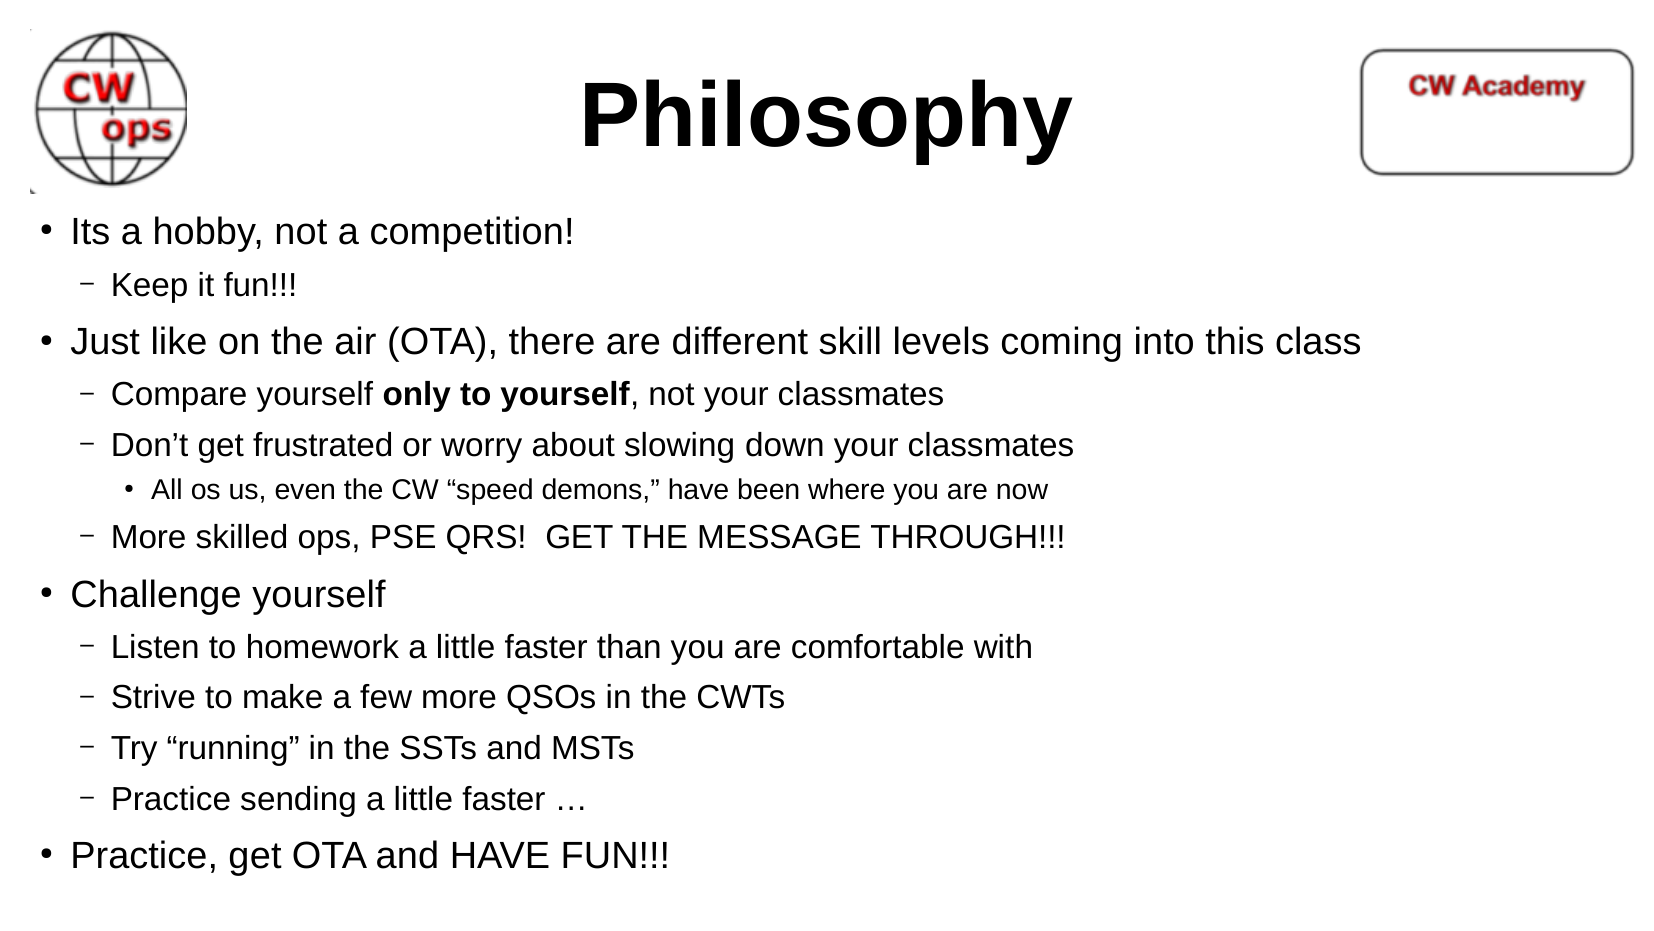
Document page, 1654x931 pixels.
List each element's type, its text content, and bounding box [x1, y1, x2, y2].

list Its a hobby, not a competition! Keep it fun!!! Just like on the air (OTA), there are different skill levels coming into this class Compare yourself only to yourself, not your classmates Don’t get frustrated or worry about slowing down your classmates All os us, even the CW “speed demons,” have been where you are now More skilled ops, PSE QRS! GET THE MESSAGE THROUGH!!! Challenge yourself Listen to homework a little faster than you are comfortable with Strive to make a few more QSOs in the CWTs Try “running” in the SSTs and MSTs Practice sending a little faster … Practice, get OTA and HAVE FUN!!! [30, 210, 1591, 886]
title Philosophy [82, 37, 1571, 193]
picture [30, 29, 187, 194]
picture [1571, 37, 1640, 186]
